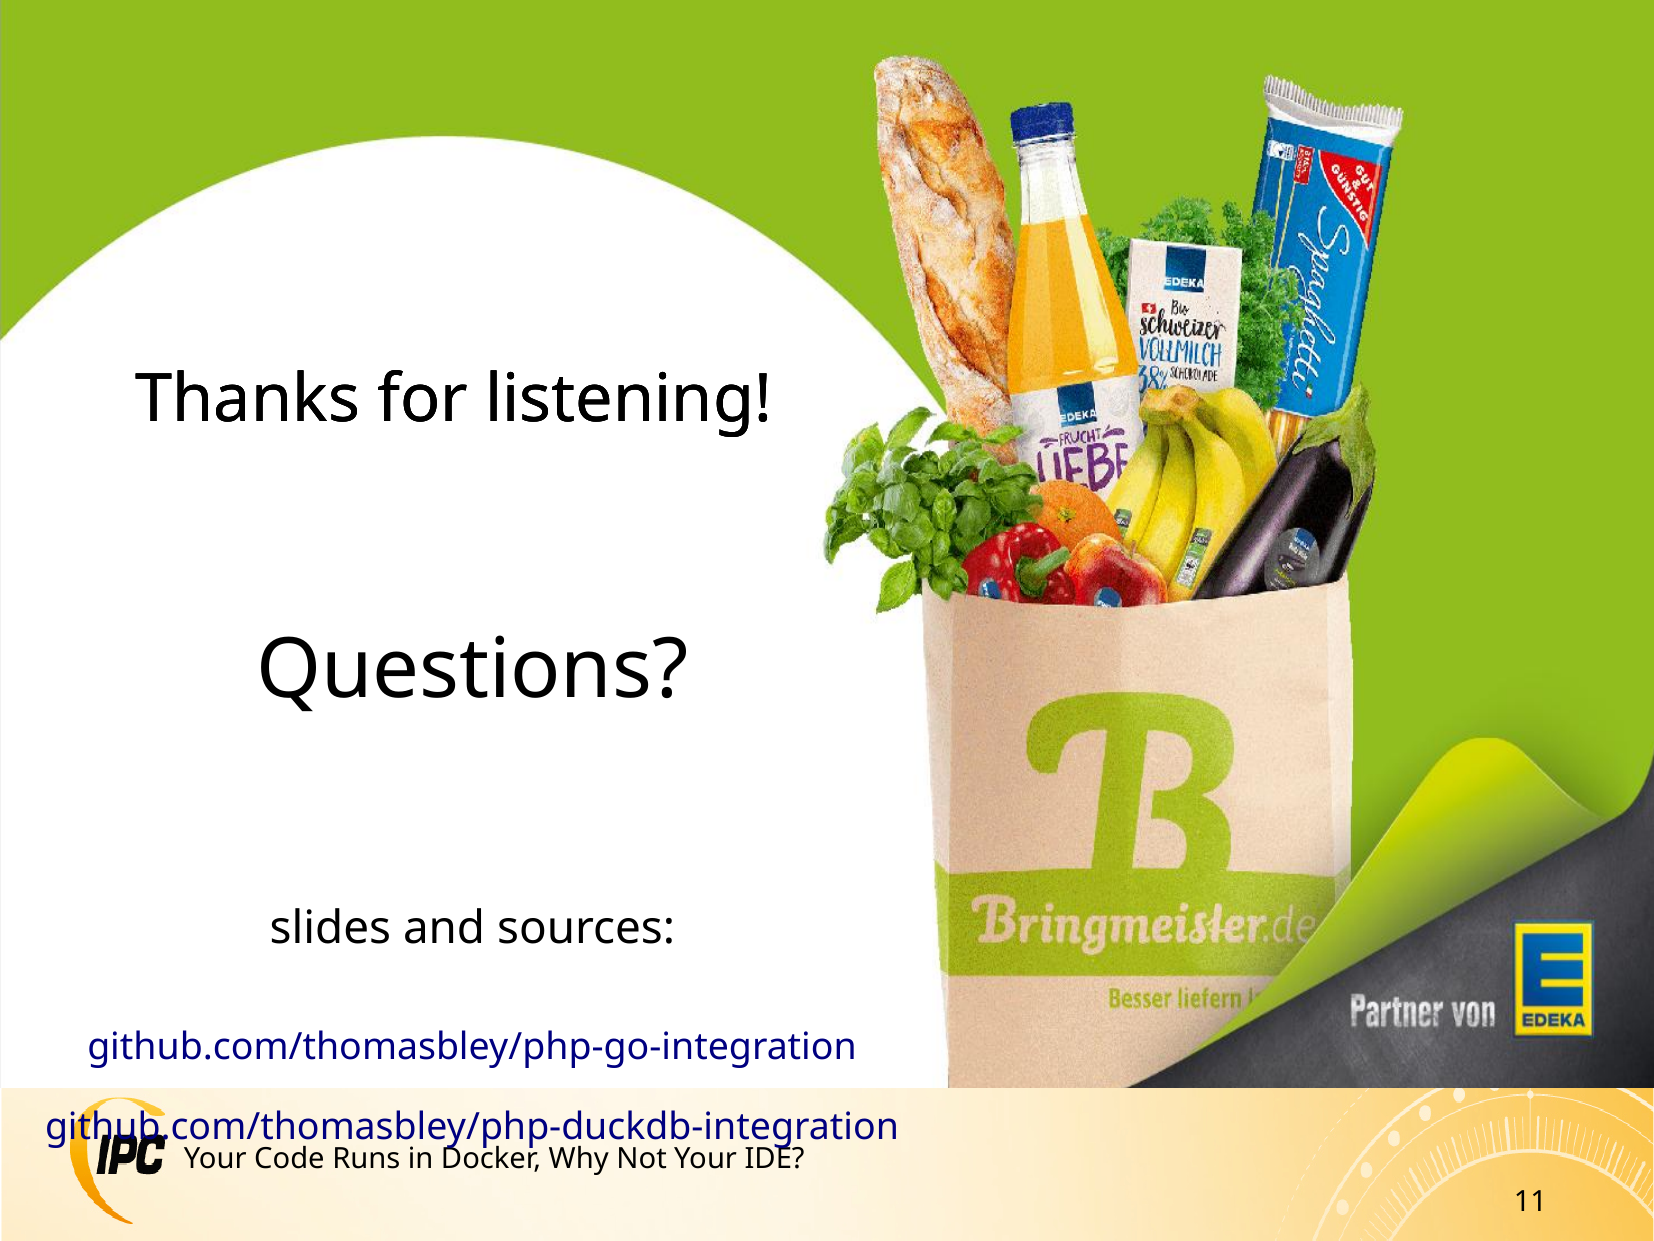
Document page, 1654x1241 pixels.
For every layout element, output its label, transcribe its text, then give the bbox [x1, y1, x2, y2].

picture [0, 0, 1654, 1241]
title Thanks for listening! [76, 299, 1565, 492]
list Questions? slides and sources: github.com/thomasbley/php-go-integration github.com/thomasbley/php-duckdb-integration [0, 373, 1217, 1059]
